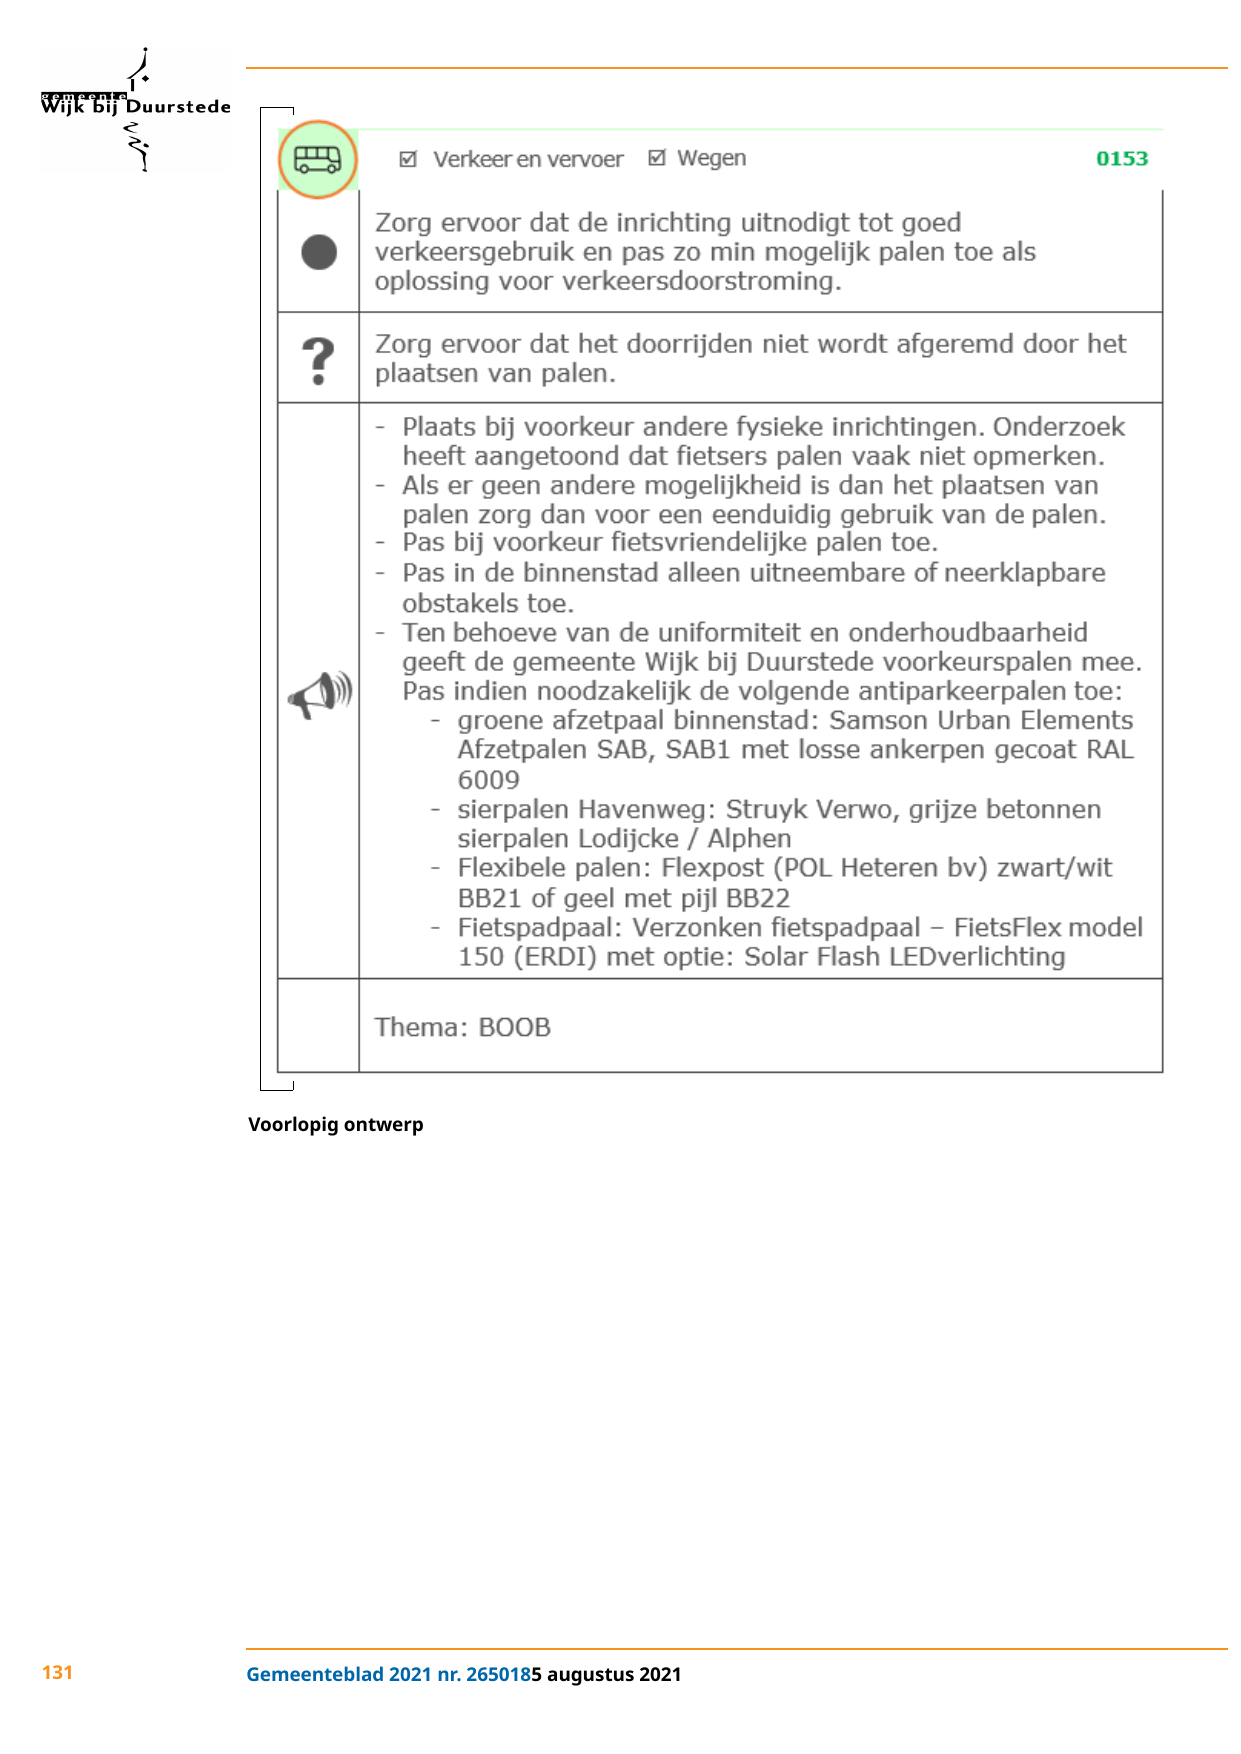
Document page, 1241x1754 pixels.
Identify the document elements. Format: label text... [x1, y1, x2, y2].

picture [41, 47, 231, 172]
picture [268, 115, 1173, 1081]
text Voorlopig ontwerp [248, 1111, 1152, 1137]
